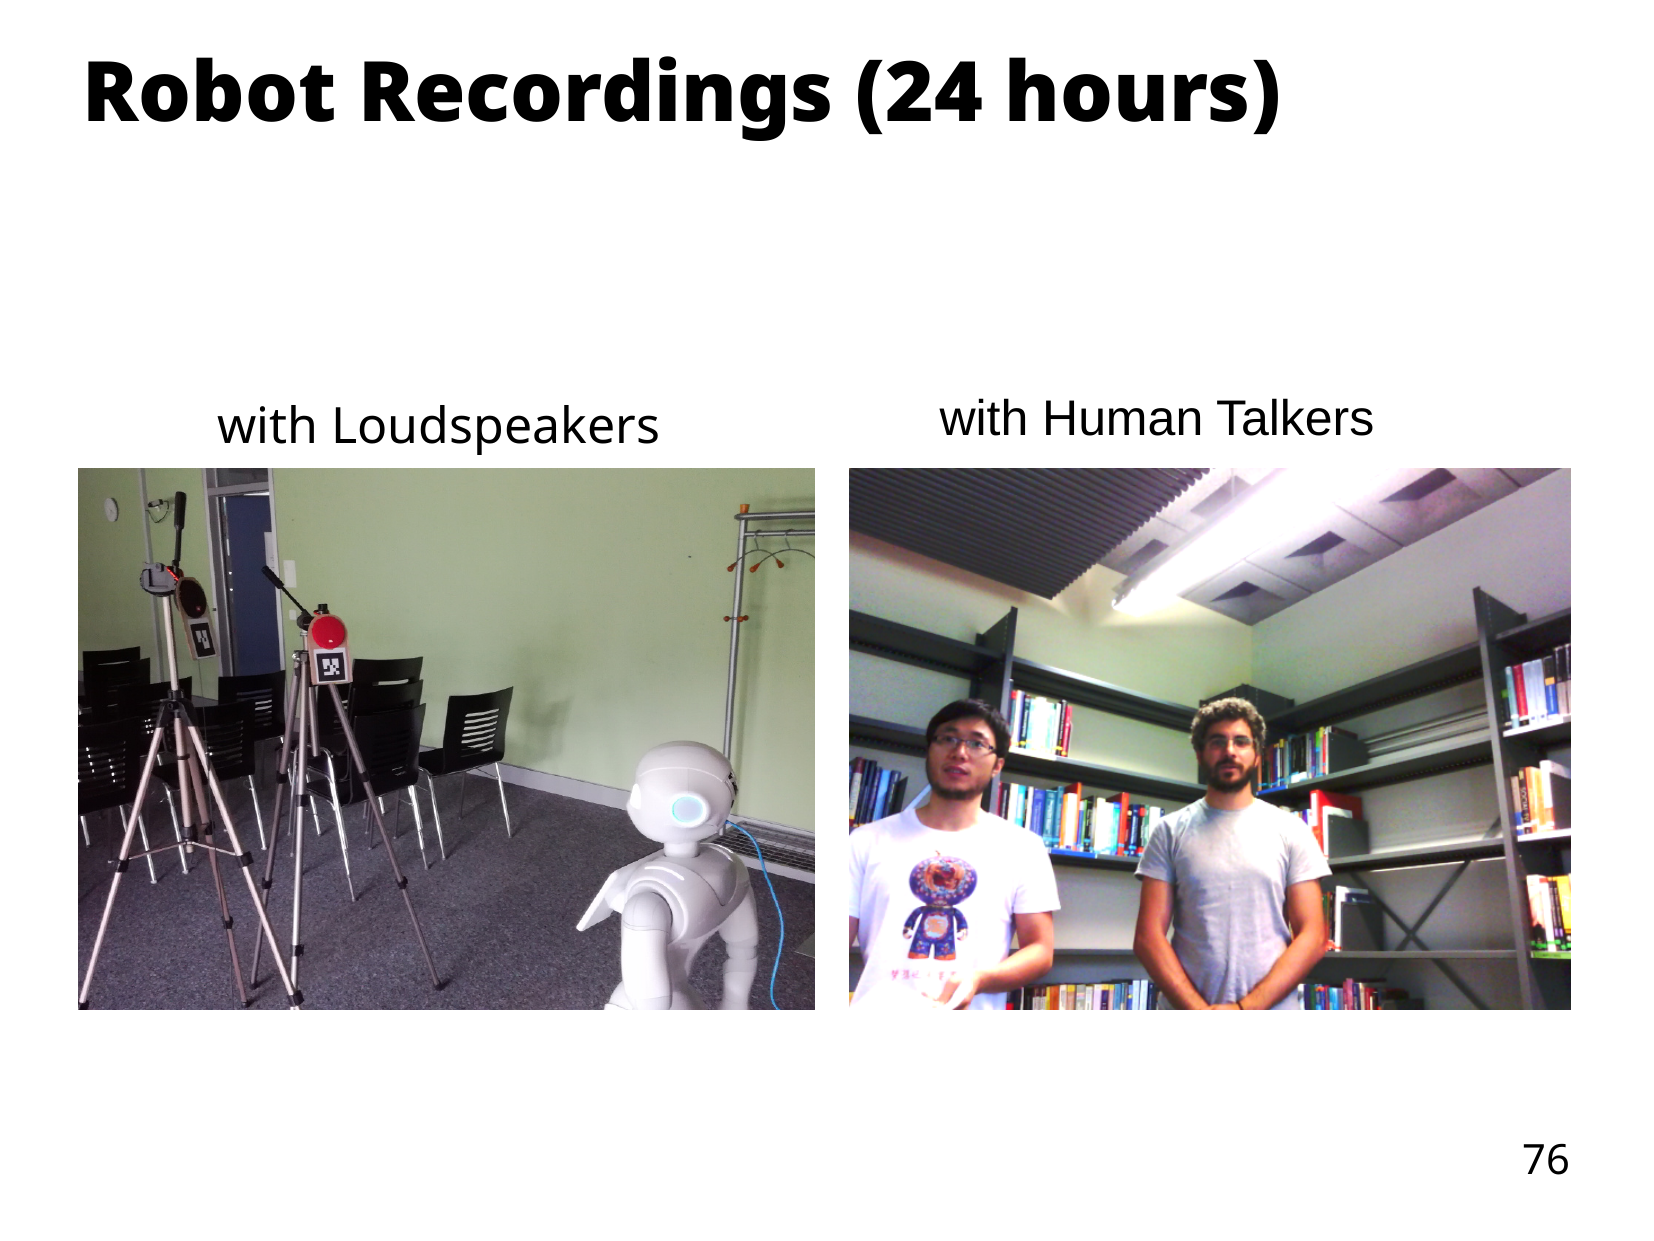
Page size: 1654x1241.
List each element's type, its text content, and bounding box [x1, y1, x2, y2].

picture [78, 468, 815, 1010]
picture [849, 468, 1571, 1010]
title Robot Recordings (24 hours) [82, 37, 1571, 143]
text_box with Loudspeakers [202, 382, 799, 468]
text_box with Human Talkers [924, 383, 1564, 468]
